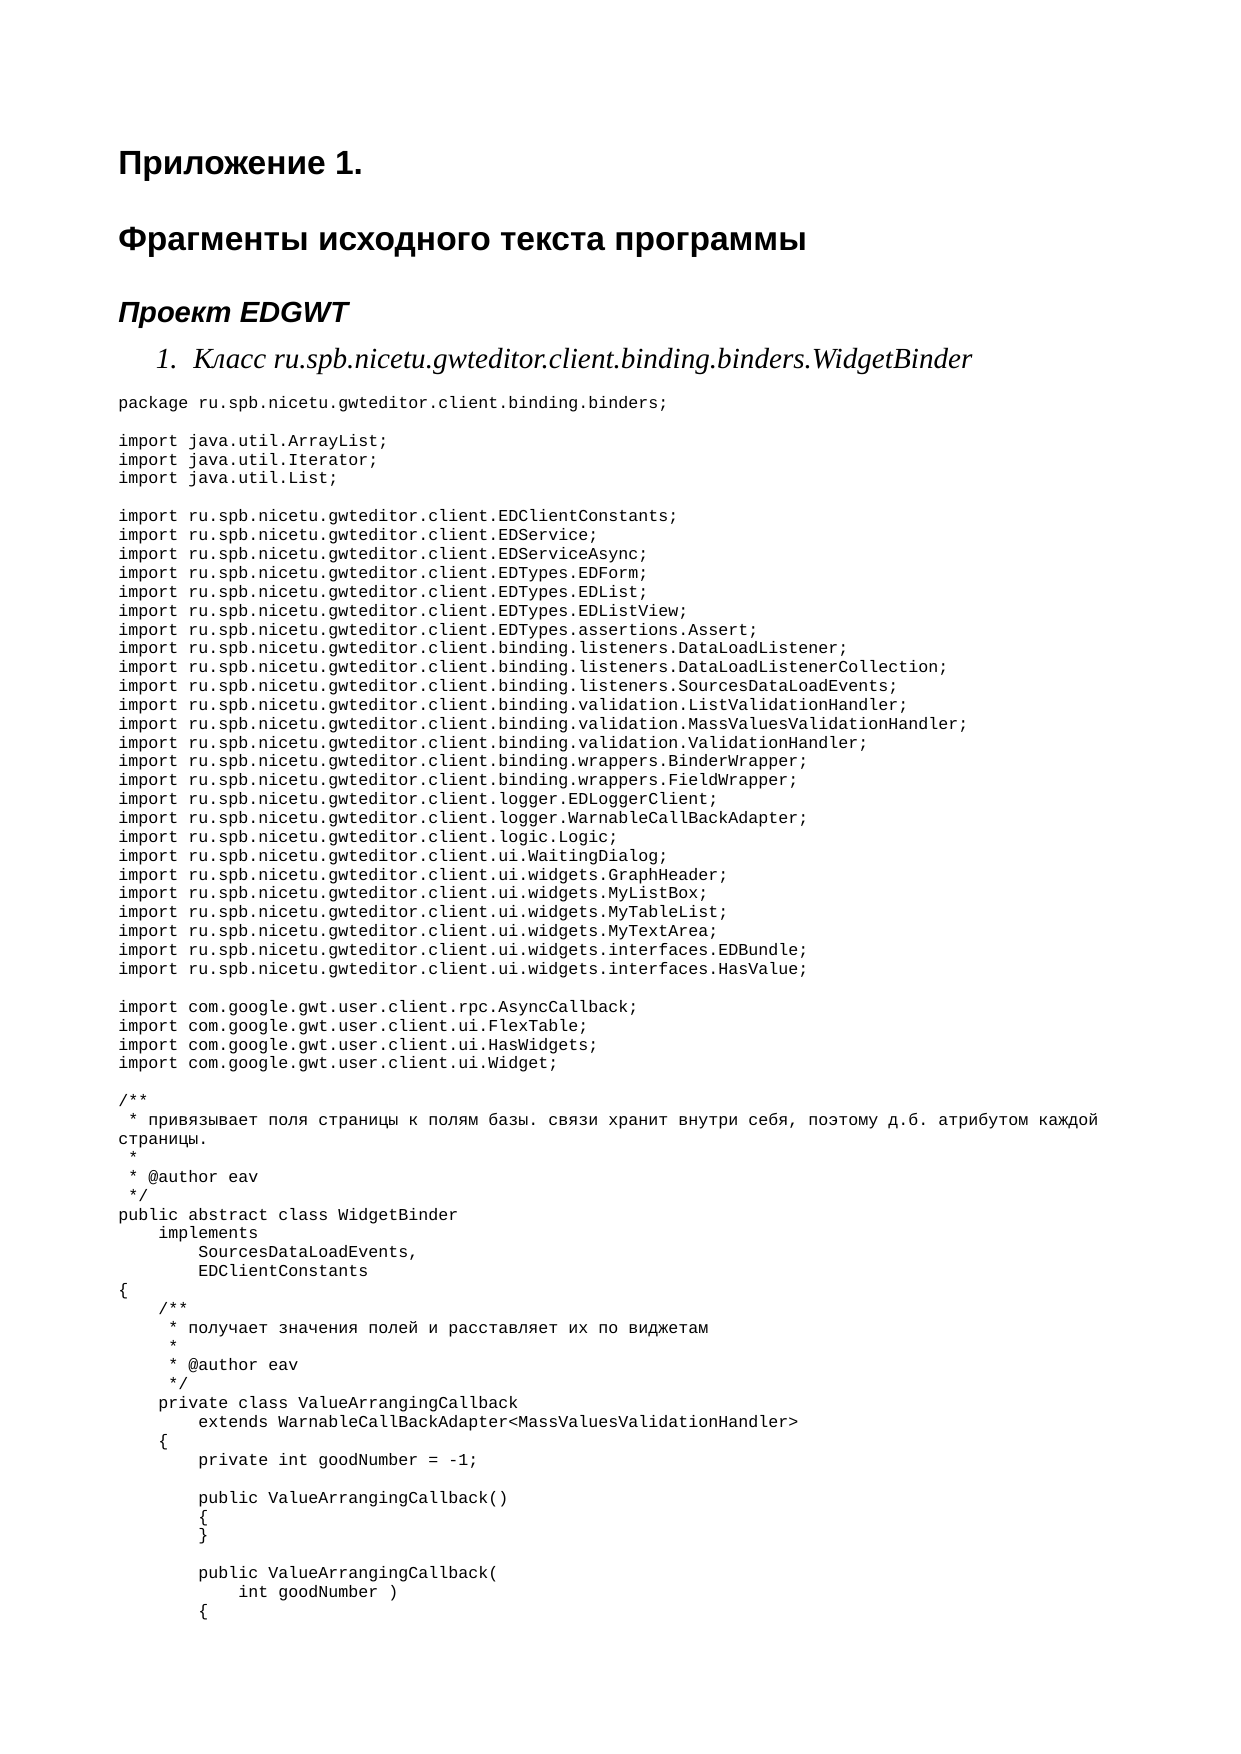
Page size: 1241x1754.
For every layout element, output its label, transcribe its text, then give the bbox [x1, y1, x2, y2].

text import ru.spb.nicetu.gwteditor.client.binding.validation.ValidationHandler; [118, 734, 1122, 753]
text import ru.spb.nicetu.gwteditor.client.binding.listeners.DataLoadListenerCollection; [118, 659, 1122, 678]
text import ru.spb.nicetu.gwteditor.client.binding.wrappers.FieldWrapper; [118, 772, 1122, 791]
text import java.util.ArrayList; [118, 432, 1122, 451]
text import ru.spb.nicetu.gwteditor.client.EDTypes.EDListView; [118, 602, 1122, 621]
text * [118, 1338, 1122, 1357]
text EDClientConstants [118, 1263, 1122, 1282]
text import com.google.gwt.user.client.ui.FlexTable; [118, 1017, 1122, 1036]
text import ru.spb.nicetu.gwteditor.client.EDClientConstants; [118, 508, 1122, 527]
text import ru.spb.nicetu.gwteditor.client.binding.listeners.SourcesDataLoadEvents; [118, 678, 1122, 696]
subtitle Проект EDGWT [118, 295, 1122, 329]
text import ru.spb.nicetu.gwteditor.client.ui.widgets.MyTextArea; [118, 923, 1122, 942]
text import ru.spb.nicetu.gwteditor.client.binding.validation.ListValidationHandler; [118, 696, 1122, 715]
text import ru.spb.nicetu.gwteditor.client.binding.validation.MassValuesValidationHandler; [118, 715, 1122, 734]
text } [118, 1527, 1122, 1546]
text */ [118, 1187, 1122, 1206]
text private class ValueArrangingCallback [118, 1395, 1122, 1413]
text { [118, 1432, 1122, 1451]
text * @author eav [118, 1357, 1122, 1376]
text package ru.spb.nicetu.gwteditor.client.binding.binders; [118, 394, 1122, 413]
text import ru.spb.nicetu.gwteditor.client.logic.Logic; [118, 828, 1122, 847]
text import com.google.gwt.user.client.ui.Widget; [118, 1055, 1122, 1074]
text /** [118, 1093, 1122, 1112]
list Класс ru.spb.nicetu.gwteditor.client.binding.binders.WidgetBinder [156, 341, 1122, 375]
text import java.util.List; [118, 470, 1122, 489]
text public ValueArrangingCallback() [118, 1489, 1122, 1508]
text /** [118, 1300, 1122, 1319]
text import ru.spb.nicetu.gwteditor.client.EDService; [118, 527, 1122, 546]
subtitle Фрагменты исходного текста программы [118, 219, 1122, 258]
text * [118, 1149, 1122, 1168]
text { [118, 1603, 1122, 1622]
text import ru.spb.nicetu.gwteditor.client.EDTypes.assertions.Assert; [118, 621, 1122, 640]
text extends WarnableCallBackAdapter<MassValuesValidationHandler> [118, 1413, 1122, 1432]
text int goodNumber ) [118, 1584, 1122, 1603]
text import ru.spb.nicetu.gwteditor.client.EDTypes.EDForm; [118, 564, 1122, 583]
subtitle Приложение 1. [118, 143, 1122, 182]
text { [118, 1508, 1122, 1527]
text * привязывает поля страницы к полям базы. связи хранит внутри себя, поэтому д.б. атрибутом каждой страницы. [118, 1112, 1122, 1149]
text import ru.spb.nicetu.gwteditor.client.logger.EDLoggerClient; [118, 791, 1122, 809]
text import ru.spb.nicetu.gwteditor.client.ui.widgets.MyTableList; [118, 904, 1122, 923]
text import ru.spb.nicetu.gwteditor.client.logger.WarnableCallBackAdapter; [118, 809, 1122, 828]
text import com.google.gwt.user.client.rpc.AsyncCallback; [118, 998, 1122, 1017]
text SourcesDataLoadEvents, [118, 1244, 1122, 1263]
text { [118, 1282, 1122, 1300]
text * получает значения полей и расставляет их по виджетам [118, 1319, 1122, 1338]
text import ru.spb.nicetu.gwteditor.client.binding.listeners.DataLoadListener; [118, 640, 1122, 659]
text import ru.spb.nicetu.gwteditor.client.ui.widgets.interfaces.HasValue; [118, 960, 1122, 979]
text import ru.spb.nicetu.gwteditor.client.EDTypes.EDList; [118, 583, 1122, 602]
text public abstract class WidgetBinder [118, 1206, 1122, 1225]
text import ru.spb.nicetu.gwteditor.client.ui.WaitingDialog; [118, 847, 1122, 866]
text import com.google.gwt.user.client.ui.HasWidgets; [118, 1036, 1122, 1055]
text */ [118, 1376, 1122, 1395]
text import ru.spb.nicetu.gwteditor.client.EDServiceAsync; [118, 546, 1122, 564]
text implements [118, 1225, 1122, 1244]
text import ru.spb.nicetu.gwteditor.client.ui.widgets.interfaces.EDBundle; [118, 942, 1122, 960]
text import ru.spb.nicetu.gwteditor.client.binding.wrappers.BinderWrapper; [118, 753, 1122, 772]
text import java.util.Iterator; [118, 451, 1122, 470]
text import ru.spb.nicetu.gwteditor.client.ui.widgets.MyListBox; [118, 885, 1122, 904]
text * @author eav [118, 1168, 1122, 1187]
text import ru.spb.nicetu.gwteditor.client.ui.widgets.GraphHeader; [118, 866, 1122, 885]
text public ValueArrangingCallback( [118, 1565, 1122, 1584]
text private int goodNumber = -1; [118, 1451, 1122, 1470]
